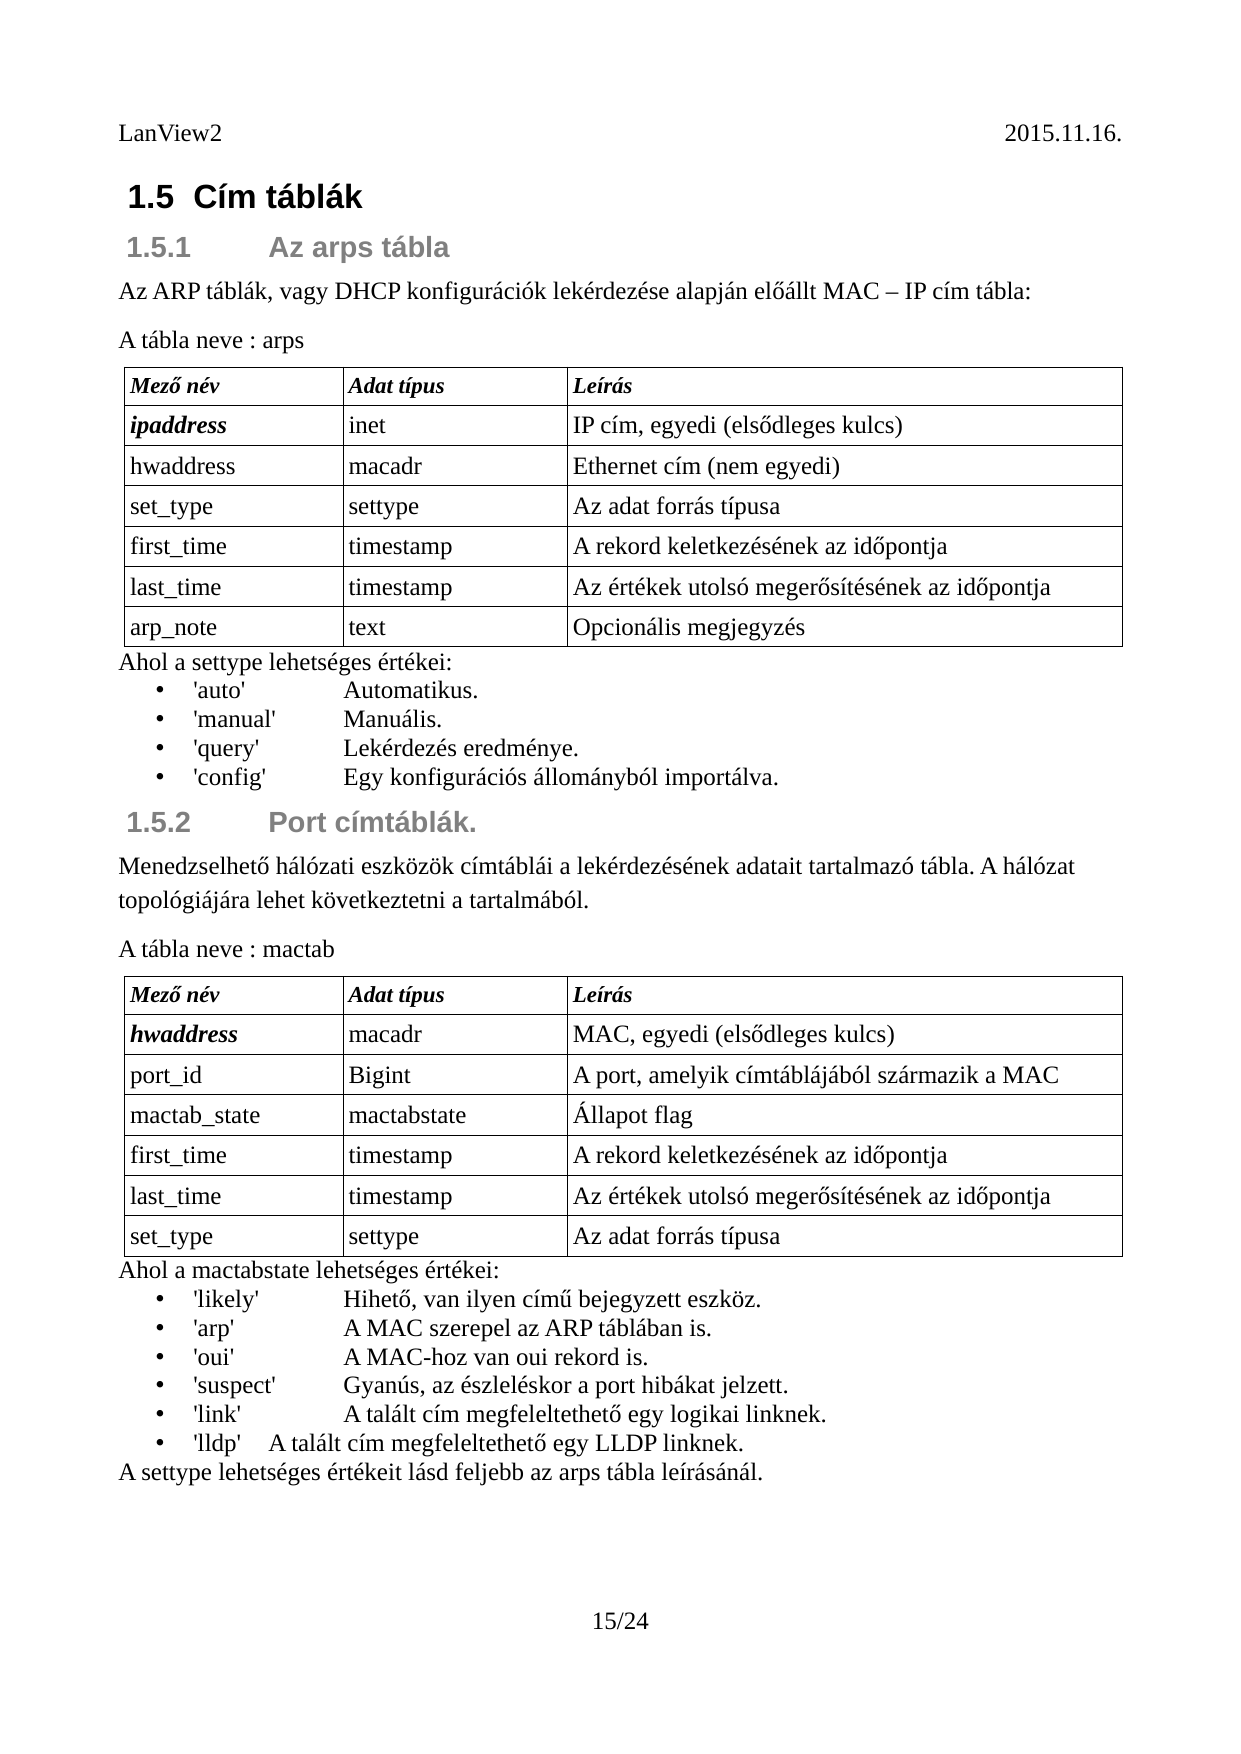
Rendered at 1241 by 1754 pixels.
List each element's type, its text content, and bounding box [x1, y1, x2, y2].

table_cell Ethernet cím (nem egyedi) [568, 446, 1122, 485]
table_cell hwaddress [125, 446, 343, 485]
table_header Adat típus [344, 368, 567, 404]
table_cell timestamp [344, 567, 567, 606]
table_cell settype [344, 486, 567, 526]
list 'oui' A MAC-hoz van oui rekord is. [156, 1342, 1122, 1371]
text Ahol a settype lehetséges értékei: [118, 647, 1122, 675]
text A tábla neve : arps [118, 325, 1122, 354]
text A settype lehetséges értékeit lásd feljebb az arps tábla leírásánál. [118, 1457, 1122, 1486]
table_header Mező név [125, 977, 343, 1014]
table_cell set_type [125, 486, 343, 526]
table_cell Az értékek utolsó megerősítésének az időpontja [568, 567, 1122, 606]
table_header Mező név [125, 368, 343, 404]
table_cell timestamp [344, 527, 567, 566]
table_cell Az adat forrás típusa [568, 486, 1122, 526]
list 'suspect' Gyanús, az észleléskor a port hibákat jelzett. [156, 1371, 1122, 1399]
table_cell Az értékek utolsó megerősítésének az időpontja [568, 1176, 1122, 1215]
subtitle Az arps tábla [118, 230, 1122, 264]
table_cell A port, amelyik címtáblájából származik a MAC [568, 1055, 1122, 1094]
table_cell macadr [344, 1015, 567, 1054]
list 'link' A talált cím megfeleltethető egy logikai linknek. [156, 1399, 1122, 1428]
table_cell mactabstate [344, 1095, 567, 1134]
table_header Adat típus [344, 977, 567, 1014]
text Menedzselhető hálózati eszközök címtáblái a lekérdezésének adatait tartalmazó tábla. A hálózat topológiájára lehet következtetni a tartalmából. [118, 851, 1122, 914]
text Az ARP táblák, vagy DHCP konfigurációk lekérdezése alapján előállt MAC – IP cím tábla: [118, 276, 1122, 305]
table_cell last_time [125, 1176, 343, 1215]
table_cell Opcionális megjegyzés [568, 607, 1122, 646]
table_header Leírás [568, 368, 1122, 404]
table_cell A rekord keletkezésének az időpontja [568, 527, 1122, 566]
list 'auto' Automatikus. [156, 675, 1122, 704]
table_cell IP cím, egyedi (elsődleges kulcs) [568, 406, 1122, 445]
table_cell timestamp [344, 1136, 567, 1175]
table_cell port_id [125, 1055, 343, 1094]
list 'config' Egy konfigurációs állományból importálva. [156, 762, 1122, 790]
table_cell text [344, 607, 567, 646]
subtitle Port címtáblák. [118, 805, 1122, 838]
table_cell Az adat forrás típusa [568, 1216, 1122, 1256]
table_cell arp_note [125, 607, 343, 646]
list 'manual' Manuális. [156, 704, 1122, 733]
table_cell Bigint [344, 1055, 567, 1094]
list 'likely' Hihető, van ilyen című bejegyzett eszköz. [156, 1284, 1122, 1313]
table_cell ipaddress [125, 406, 343, 445]
table_cell last_time [125, 567, 343, 606]
table_cell set_type [125, 1216, 343, 1256]
list 'arp' A MAC szerepel az ARP táblában is. [156, 1313, 1122, 1342]
text Ahol a mactabstate lehetséges értékei: [118, 1256, 1122, 1284]
table_cell A rekord keletkezésének az időpontja [568, 1136, 1122, 1175]
table_cell first_time [125, 1136, 343, 1175]
table_cell macadr [344, 446, 567, 485]
table_cell mactab_state [125, 1095, 343, 1134]
table_cell Állapot flag [568, 1095, 1122, 1134]
list 'query' Lekérdezés eredménye. [156, 733, 1122, 762]
table_cell MAC, egyedi (elsődleges kulcs) [568, 1015, 1122, 1054]
subtitle Cím táblák [118, 177, 1122, 216]
table_cell settype [344, 1216, 567, 1256]
table_cell timestamp [344, 1176, 567, 1215]
table_header Leírás [568, 977, 1122, 1014]
text A tábla neve : mactab [118, 934, 1122, 963]
table_cell hwaddress [125, 1015, 343, 1054]
table_cell first_time [125, 527, 343, 566]
table_cell inet [344, 406, 567, 445]
list 'lldp' A talált cím megfeleltethető egy LLDP linknek. [156, 1428, 1122, 1457]
